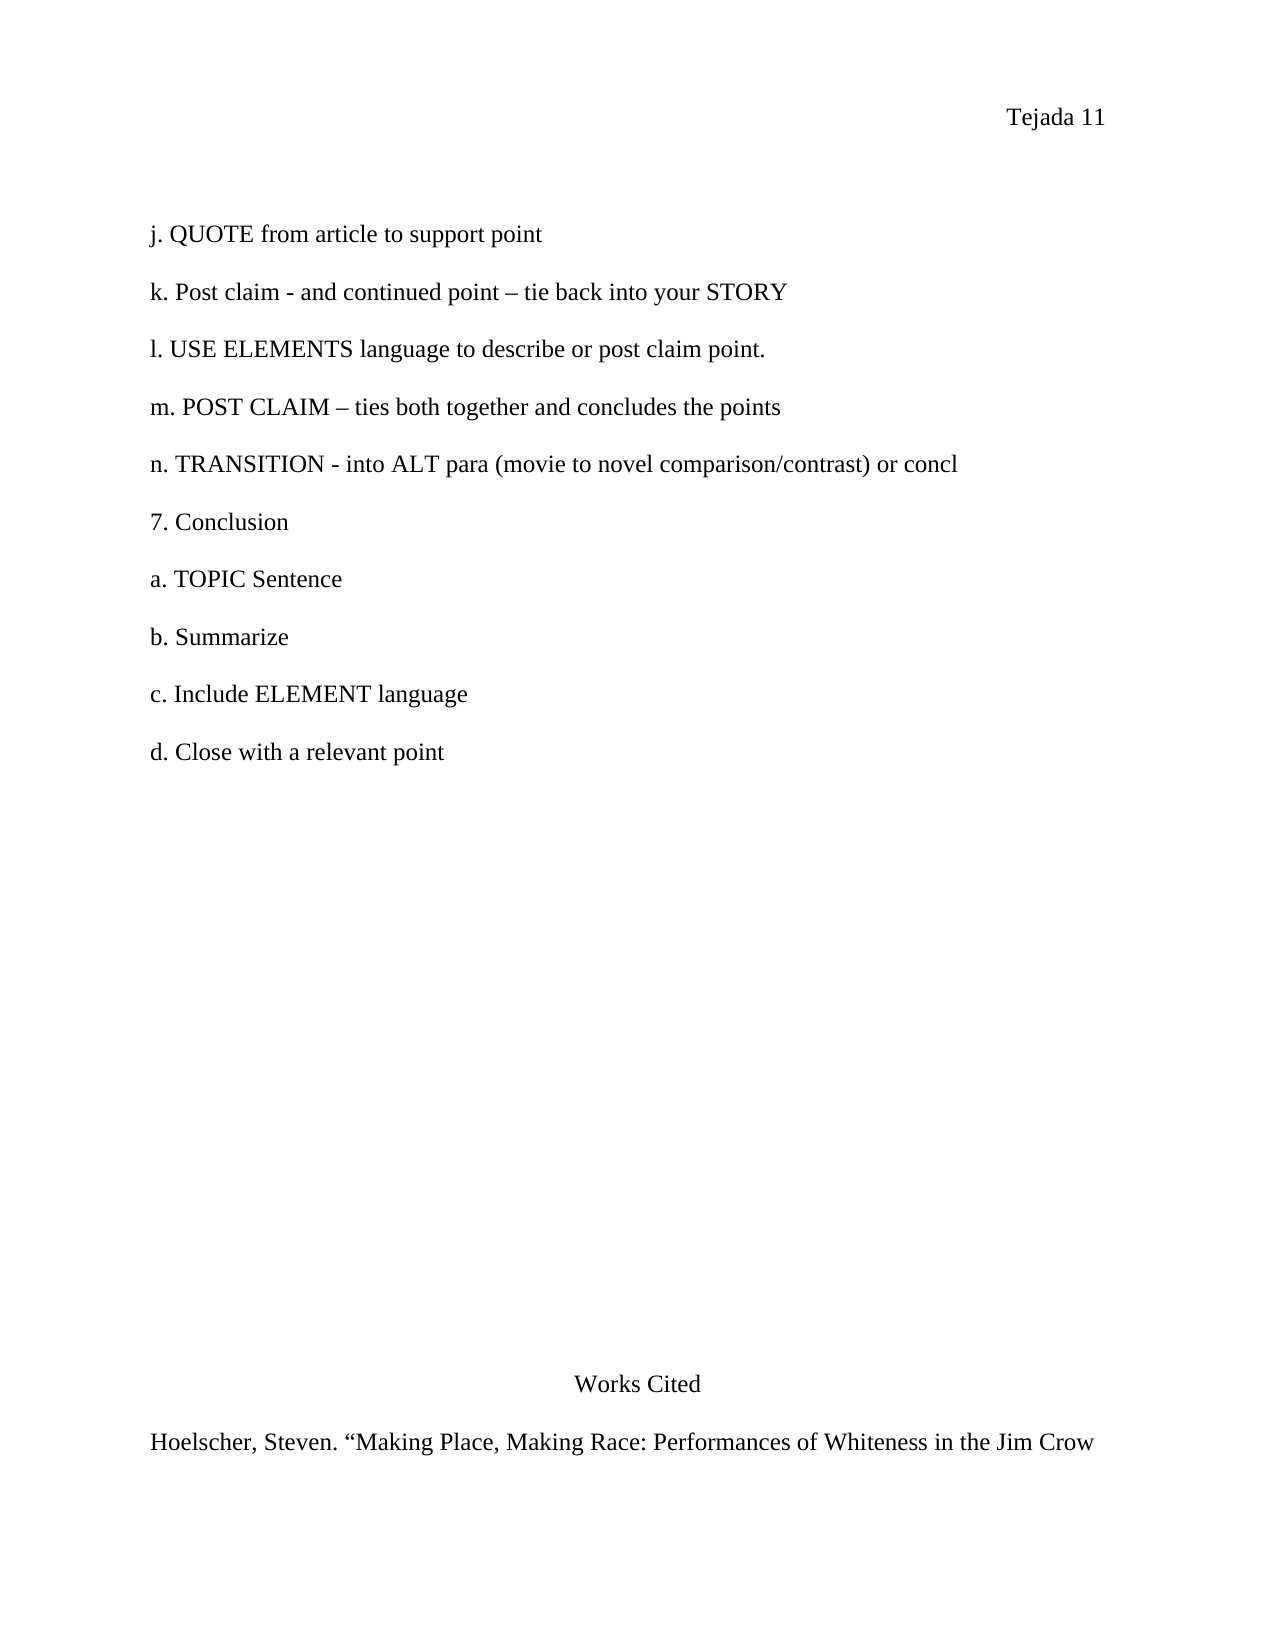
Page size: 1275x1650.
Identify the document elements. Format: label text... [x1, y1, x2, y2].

text m. POST CLAIM – ties both together and concludes the points [150, 392, 1125, 420]
text b. Summarize [150, 622, 1125, 650]
text c. Include ELEMENT language [150, 679, 1125, 708]
text k. Post claim - and continued point – tie back into your STORY [150, 277, 1125, 305]
text Hoelscher, Steven. “Making Place, Making Race: Performances of Whiteness in the Jim Crow [150, 1427, 1125, 1455]
text Works Cited [150, 1369, 1125, 1398]
text d. Close with a relevant point [150, 737, 1125, 765]
text j. QUOTE from article to support point [150, 219, 1125, 248]
text n. TRANSITION - into ALT para (movie to novel comparison/contrast) or concl [150, 449, 1125, 478]
text l. USE ELEMENTS language to describe or post claim point. [150, 334, 1125, 363]
text a. TOPIC Sentence [150, 564, 1125, 593]
text 7. Conclusion [150, 507, 1125, 535]
